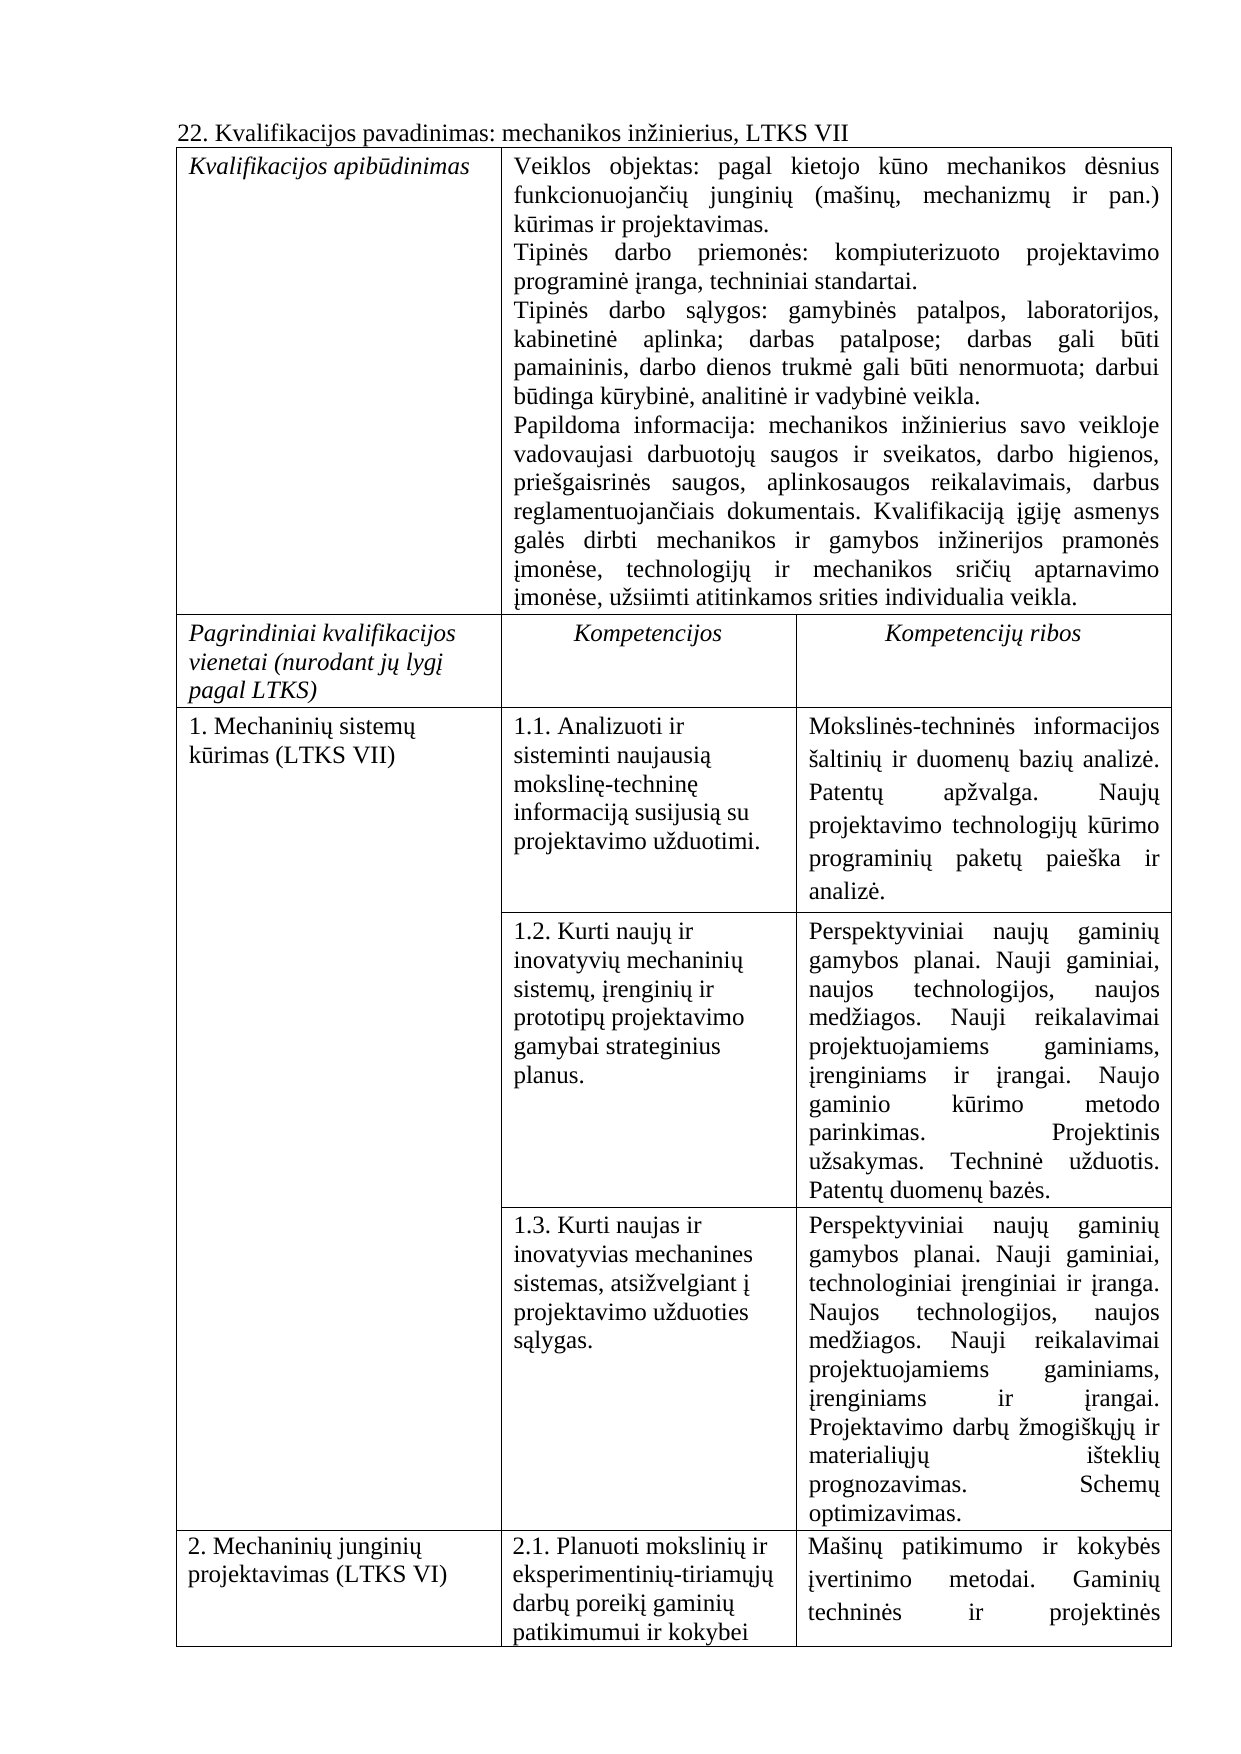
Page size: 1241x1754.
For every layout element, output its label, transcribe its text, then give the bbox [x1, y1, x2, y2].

table_cell Kompetencijos [502, 615, 796, 707]
table_header Kvalifikacijos apibūdinimas [177, 148, 501, 614]
table_cell Kompetencijų ribos [797, 615, 1171, 707]
table_cell 2. Mechaninių junginių projektavimas (LTKS VI) [177, 1531, 501, 1646]
text 22. Kvalifikacijos pavadinimas: mechanikos inžinierius, LTKS VII [177, 118, 1181, 147]
table_cell 1. Mechaninių sistemų kūrimas (LTKS VII) [177, 708, 501, 1530]
table_cell Mašinų patikimumo ir kokybės įvertinimo metodai. Gaminių techninės ir projektinės [797, 1531, 1171, 1646]
table_cell 1.2. Kurti naujų ir inovatyvių mechaninių sistemų, įrenginių ir prototipų projektavimo gamybai strateginius planus. [502, 913, 796, 1207]
table_cell Pagrindiniai kvalifikacijos vienetai (nurodant jų lygį pagal LTKS) [177, 615, 501, 707]
table_cell 2.1. Planuoti mokslinių ir eksperimentinių-tiriamųjų darbų poreikį gaminių patikimumui ir kokybei [502, 1531, 796, 1646]
table_cell 1.1. Analizuoti ir sisteminti naujausią mokslinę-techninę informaciją susijusią su projektavimo užduotimi. [502, 708, 796, 912]
table_cell Mokslinės-techninės informacijos šaltinių ir duomenų bazių analizė. Patentų apžvalga. Naujų projektavimo technologijų kūrimo programinių paketų paieška ir analizė. [797, 708, 1171, 912]
table_cell Perspektyviniai naujų gaminių gamybos planai. Nauji gaminiai, naujos technologijos, naujos medžiagos. Nauji reikalavimai projektuojamiems gaminiams, įrenginiams ir įrangai. Naujo gaminio kūrimo metodo parinkimas. Projektinis užsakymas. Techninė užduotis. Patentų duomenų bazės. [797, 913, 1171, 1207]
table_header Veiklos objektas: pagal kietojo kūno mechanikos dėsnius funkcionuojančių junginių (mašinų, mechanizmų ir pan.) kūrimas ir projektavimas. Tipinės darbo priemonės: kompiuterizuoto projektavimo programinė įranga, techniniai standartai. Tipinės darbo sąlygos: gamybinės patalpos, laboratorijos, kabinetinė aplinka; darbas patalpose; darbas gali būti pamaininis, darbo dienos trukmė gali būti nenormuota; darbui būdinga kūrybinė, analitinė ir vadybinė veikla. Papildoma informacija: mechanikos inžinierius savo veikloje vadovaujasi darbuotojų saugos ir sveikatos, darbo higienos, priešgaisrinės saugos, aplinkosaugos reikalavimais, darbus reglamentuojančiais dokumentais. Kvalifikaciją įgiję asmenys galės dirbti mechanikos ir gamybos inžinerijos pramonės įmonėse, technologijų ir mechanikos sričių aptarnavimo įmonėse, užsiimti atitinkamos srities individualia veikla. [502, 148, 1171, 614]
table_cell 1.3. Kurti naujas ir inovatyvias mechanines sistemas, atsižvelgiant į projektavimo užduoties sąlygas. [502, 1208, 796, 1530]
table_cell Perspektyviniai naujų gaminių gamybos planai. Nauji gaminiai, technologiniai įrenginiai ir įranga. Naujos technologijos, naujos medžiagos. Nauji reikalavimai projektuojamiems gaminiams, įrenginiams ir įrangai. Projektavimo darbų žmogiškųjų ir materialiųjų išteklių prognozavimas. Schemų optimizavimas. [797, 1208, 1171, 1530]
